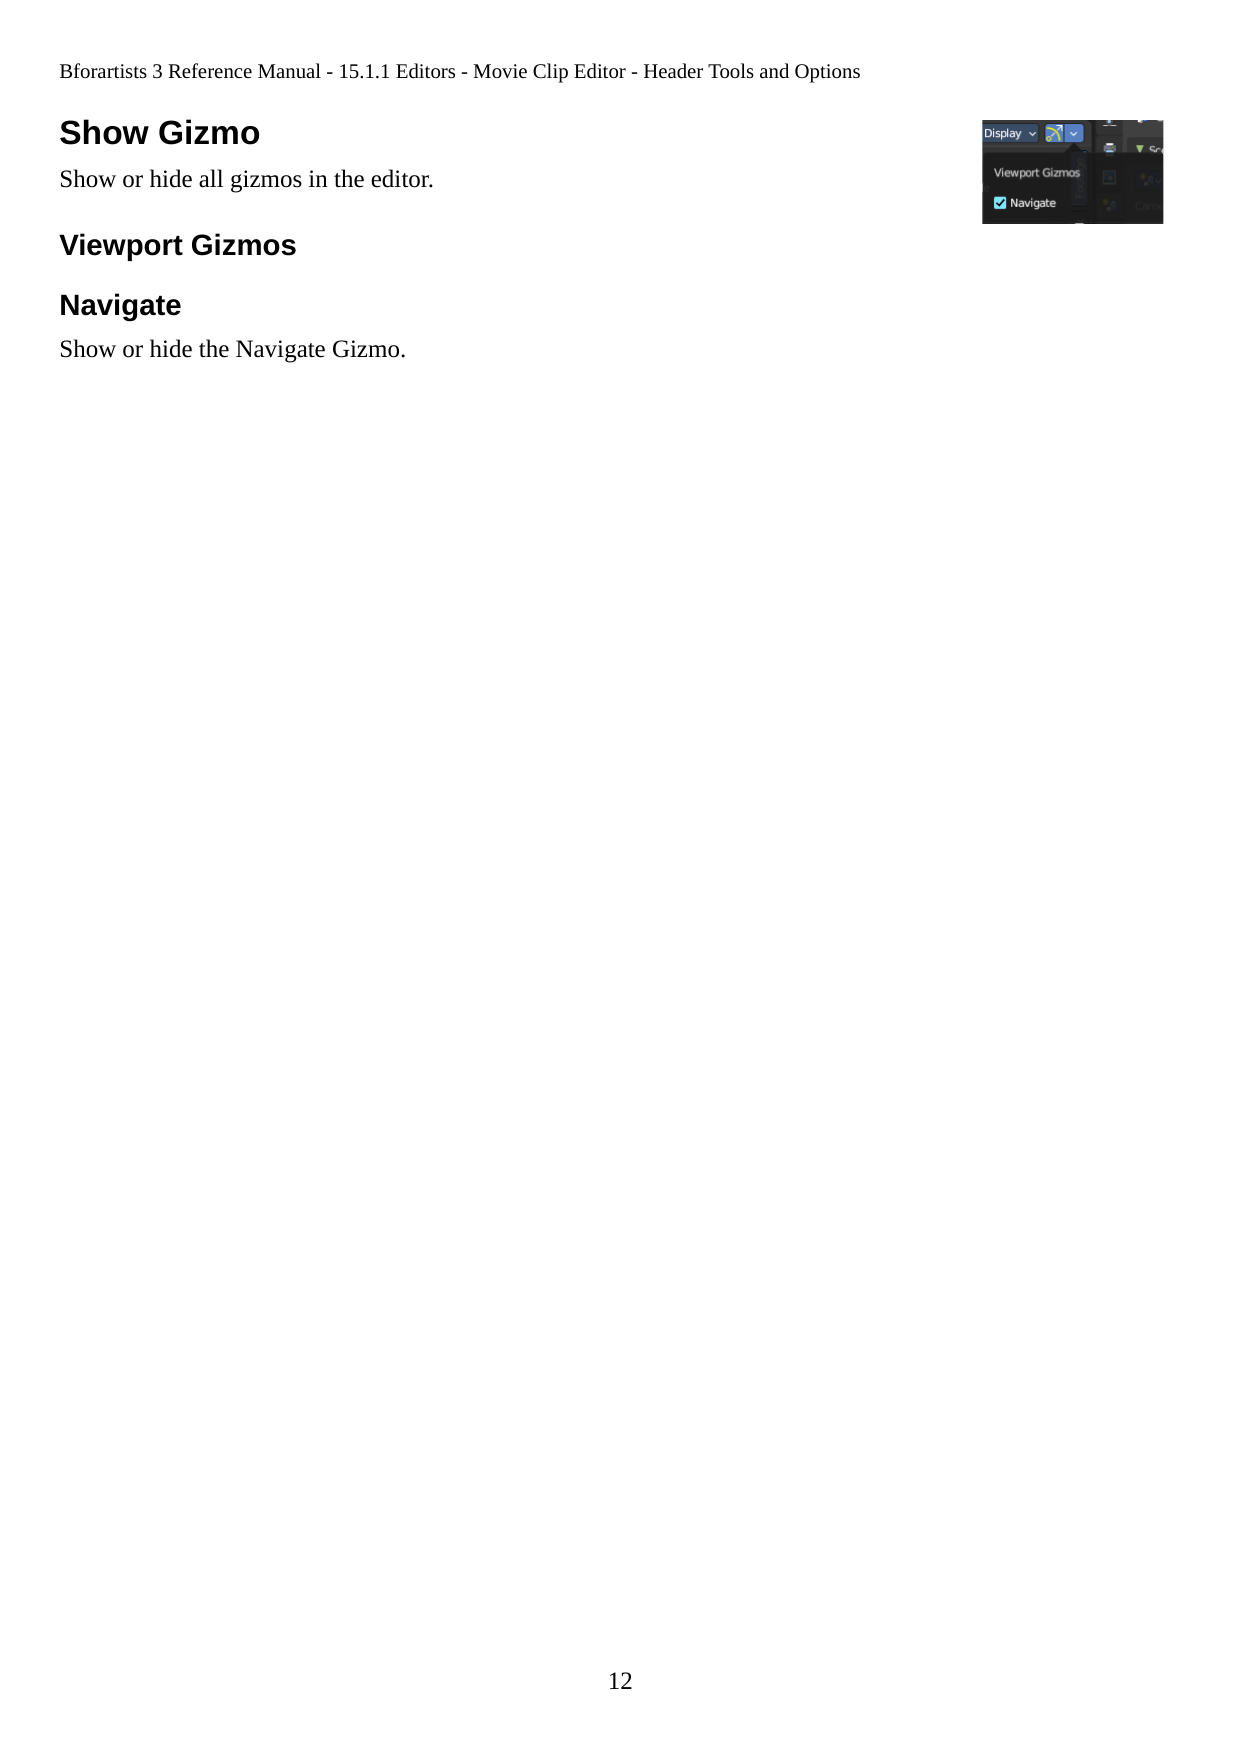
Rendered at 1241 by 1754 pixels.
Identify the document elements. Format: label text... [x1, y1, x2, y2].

subtitle Viewport Gizmos [59, 227, 1181, 261]
subtitle Show Gizmo [59, 113, 1181, 151]
text Show or hide the Navigate Gizmo. [59, 334, 1181, 363]
subtitle Navigate [59, 288, 1181, 322]
text Show or hide all gizmos in the editor. [59, 164, 982, 192]
picture [982, 120, 1164, 224]
